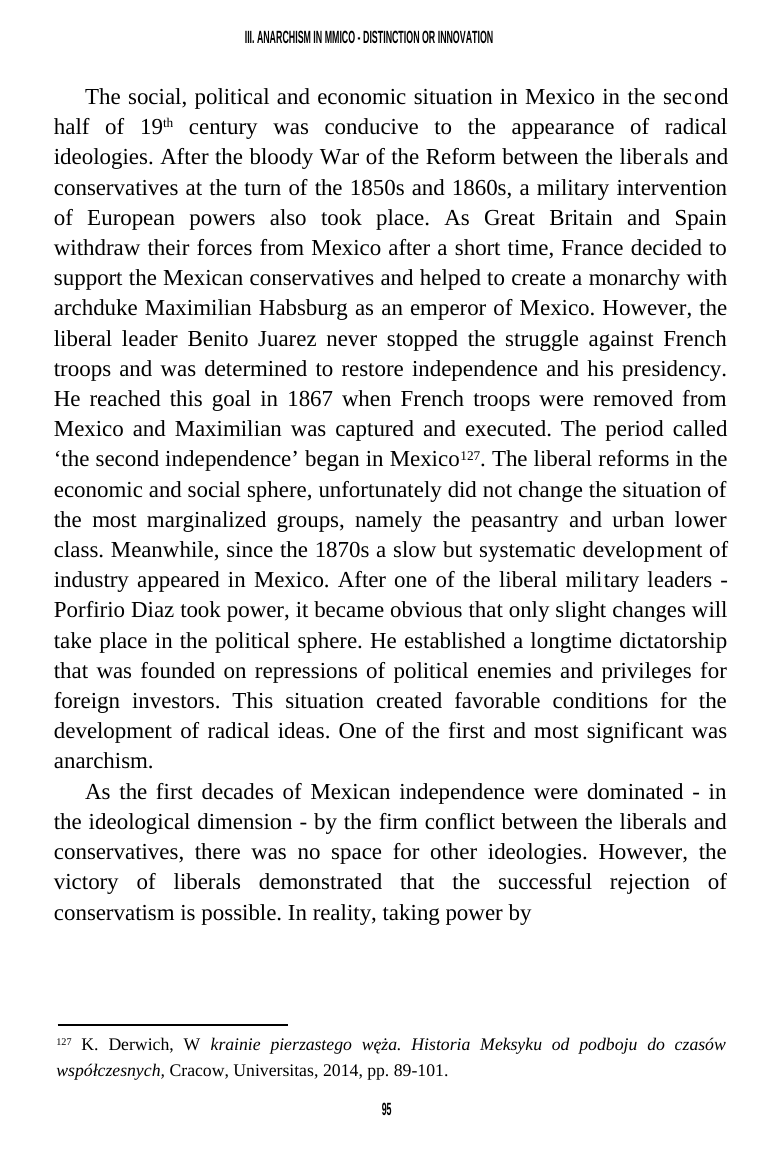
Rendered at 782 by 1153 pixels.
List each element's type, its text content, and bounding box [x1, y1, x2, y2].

text 127 K. Derwich, W krainie pierzastego węża. Historia Meksyku od podboju do czasów współczesnych, Cracow, Universitas, 2014, pp. 89-101. [56, 1033, 728, 1080]
text III. ANARCHISM IN MMICO - DISTINCTION OR INNOVATION [244, 26, 536, 47]
text The social, political and economic situation in Mexico in the sec­ond half of 19th century was conducive to the appearance of radical ideologies. After the bloody War of the Reform between the liber­als and conservatives at the turn of the 1850s and 1860s, a military intervention of European powers also took place. As Great Britain and Spain withdraw their forces from Mexico after a short time, France decided to support the Mexican conservatives and helped to create a monarchy with archduke Maximilian Habsburg as an emperor of Mexico. However, the liberal leader Benito Juarez never stopped the struggle against French troops and was determined to restore independence and his presidency. He reached this goal in 1867 when French troops were removed from Mexico and Maximil­ian was captured and executed. The period called ‘the second inde­pendence’ began in Mexico127. The liberal reforms in the economic and social sphere, unfortunately did not change the situation of the most marginalized groups, namely the peasantry and urban lower class. Meanwhile, since the 1870s a slow but systematic develop­ment of industry appeared in Mexico. After one of the liberal mili­tary leaders - Porfirio Diaz took power, it became obvious that only slight changes will take place in the political sphere. He established a longtime dictatorship that was founded on repressions of political enemies and privileges for foreign investors. This situation created favorable conditions for the development of radical ideas. One of the first and most significant was anarchism. [54, 83, 728, 774]
text 95 [382, 1099, 399, 1119]
text As the first decades of Mexican independence were dominated - in the ideological dimension - by the firm conflict between the liberals and conservatives, there was no space for other ideologies. However, the victory of liberals demonstrated that the successful rejection of conservatism is possible. In reality, taking power by [54, 778, 728, 925]
